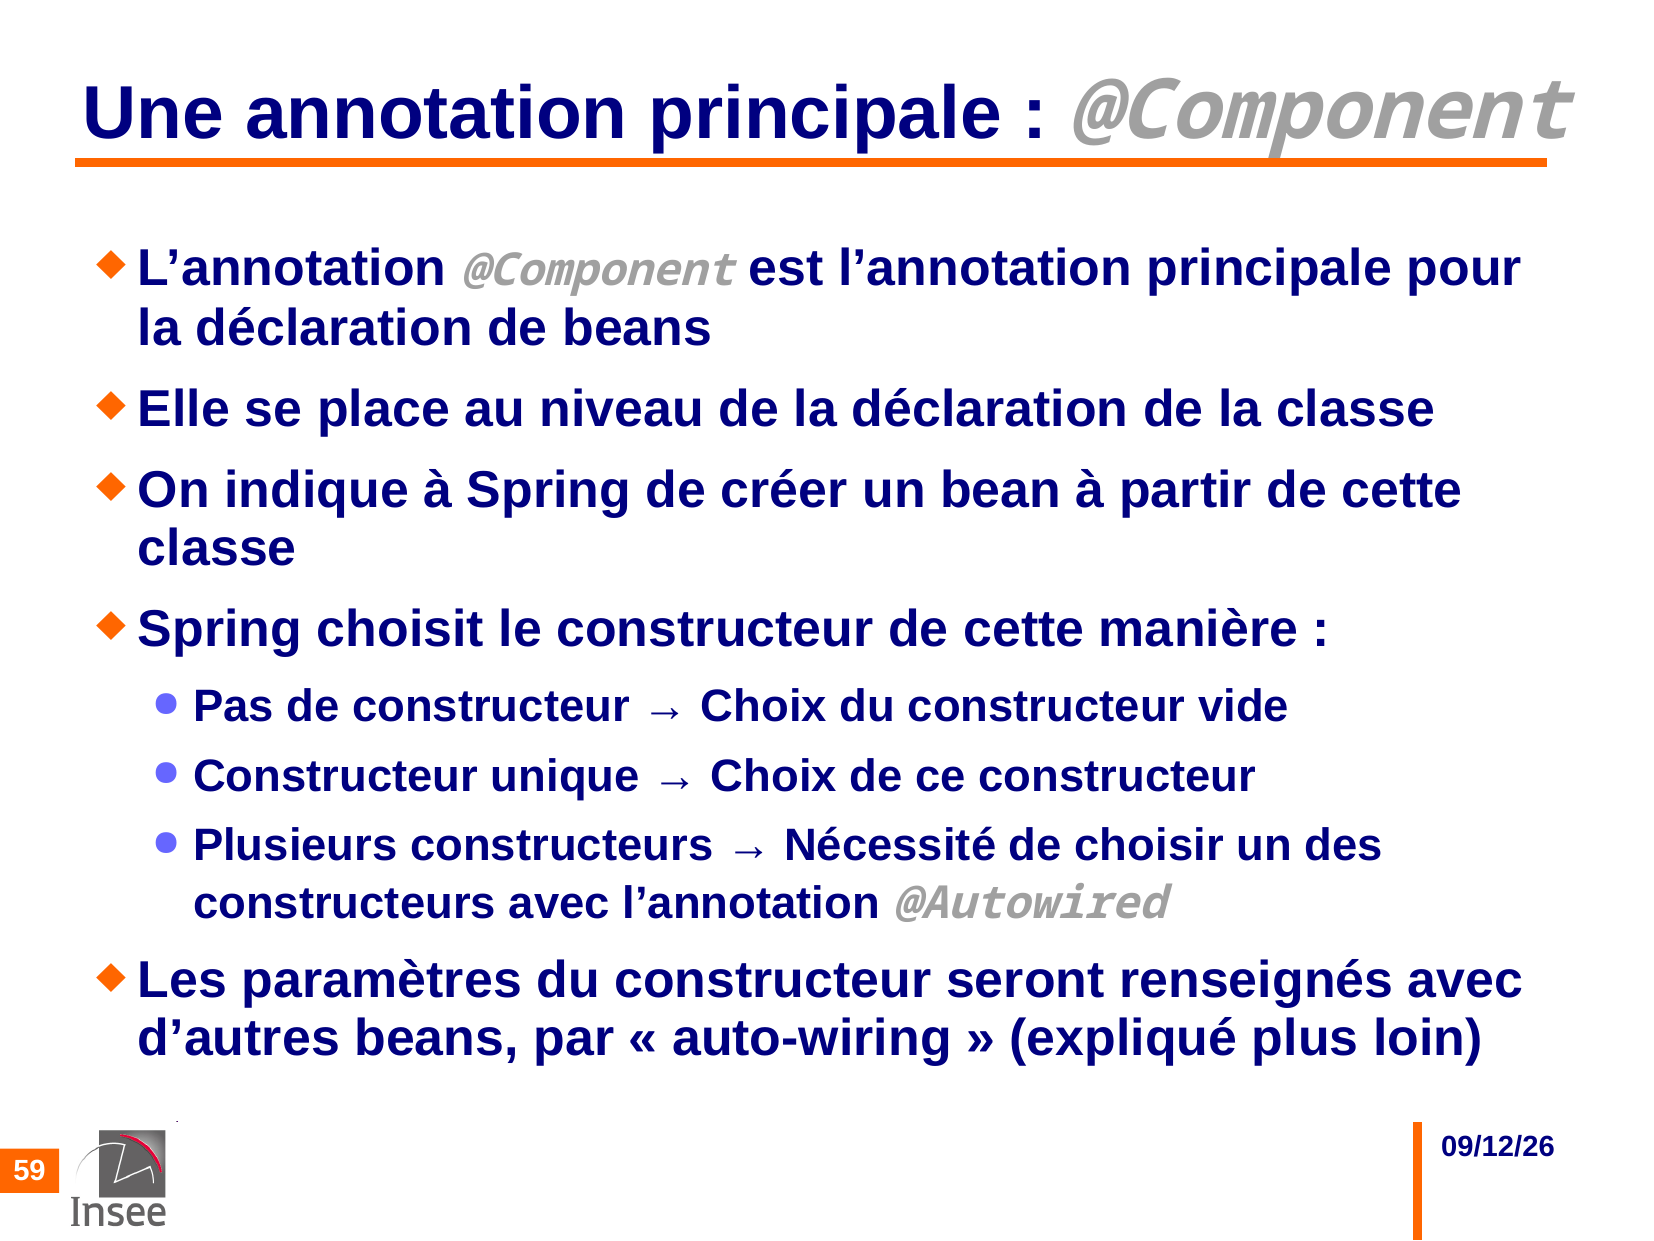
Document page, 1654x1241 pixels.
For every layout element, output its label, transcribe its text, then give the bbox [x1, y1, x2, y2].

picture [62, 1121, 178, 1241]
title Une annotation principale : @Component [82, 49, 1619, 163]
list L’annotation @Component est l’annotation principale pour la déclaration de beans Elle se place au niveau de la déclaration de la classe On indique à Spring de créer un bean à partir de cette classe Spring choisit le constructeur de cette manière : Pas de constructeur → Choix du constructeur vide Constructeur unique → Choix de ce constructeur Plusieurs constructeurs → Nécessité de choisir un des constructeurs avec l’annotation @Autowired Les paramètres du constructeur seront renseignés avec d’autres beans, par « auto-wiring » (expliqué plus loin) [82, 236, 1548, 1087]
